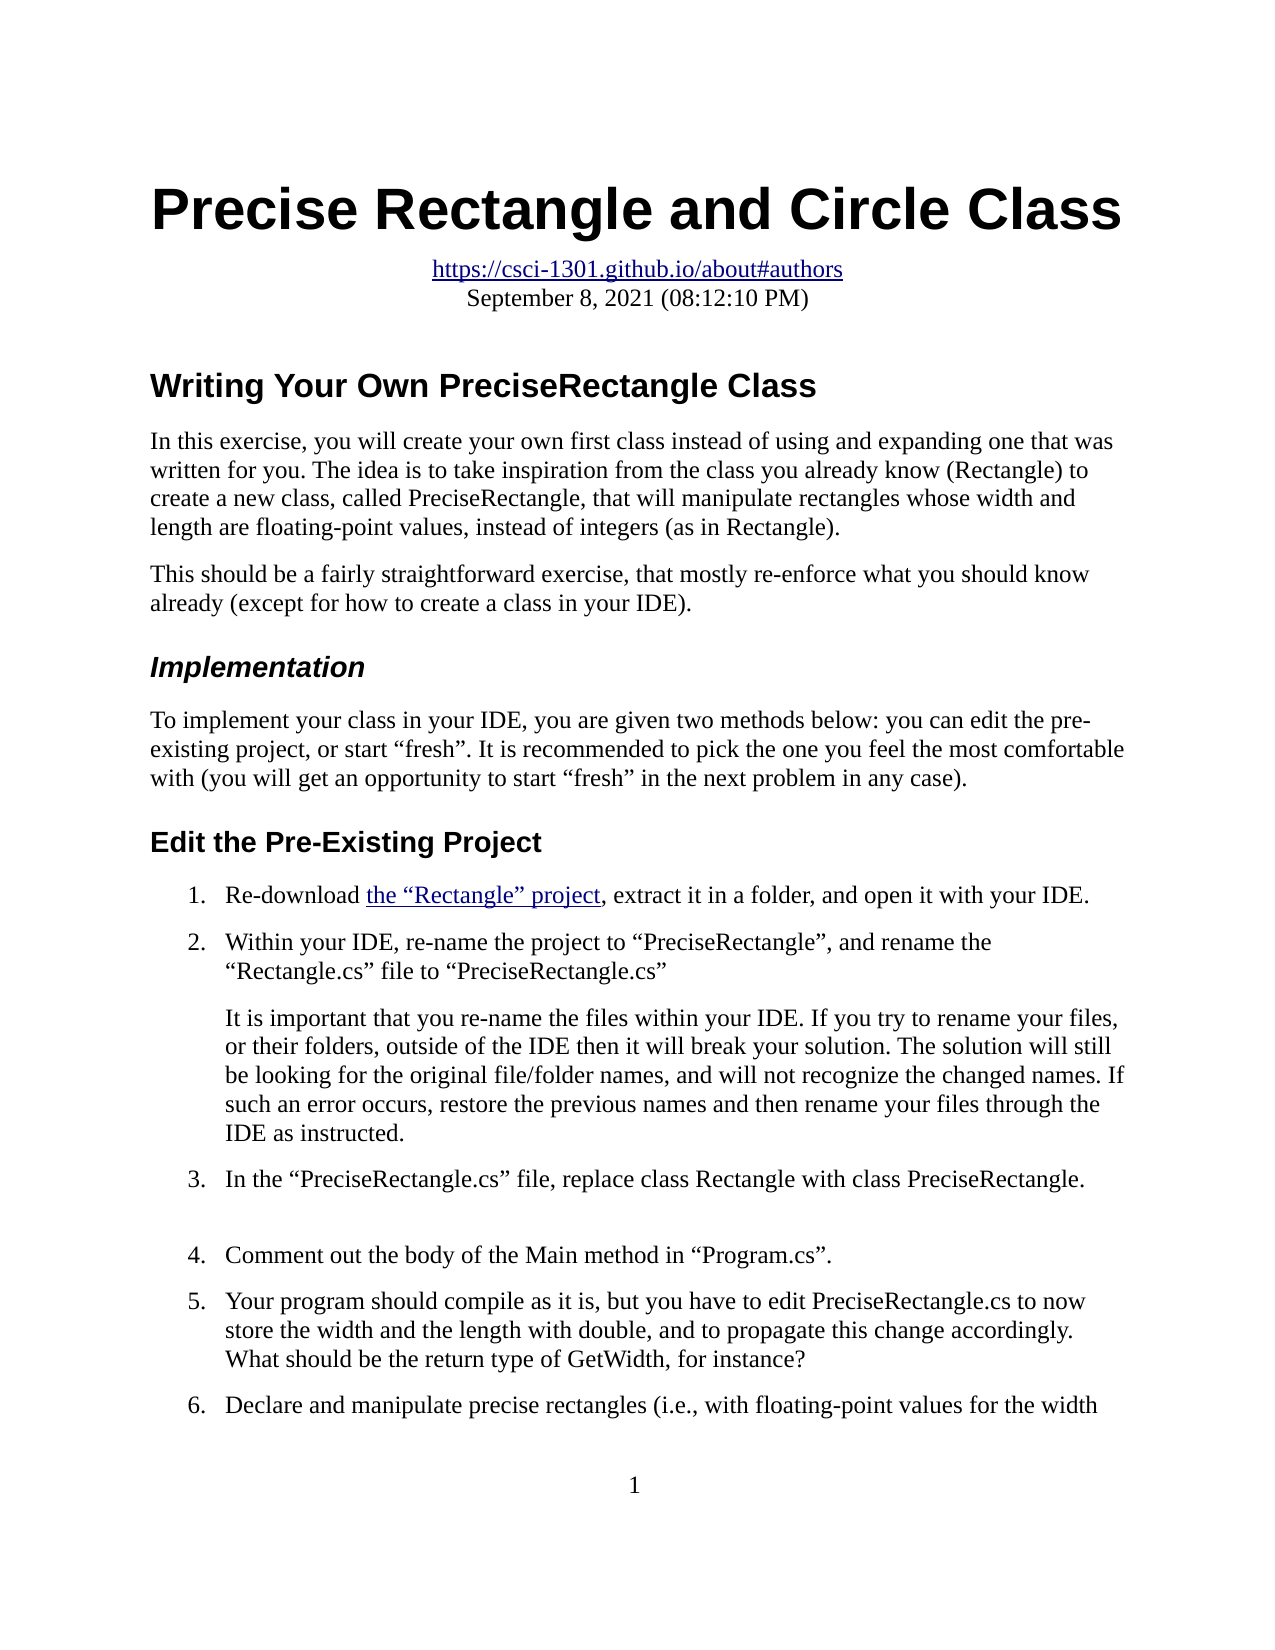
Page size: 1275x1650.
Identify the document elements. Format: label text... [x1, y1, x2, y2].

text https://csci-1301.github.io/about#authors [150, 254, 1125, 283]
list Declare and manipulate precise rectangles (i.e., with floating-point values for the width [187, 1391, 1125, 1419]
title Precise Rectangle and Circle Class [150, 175, 1125, 242]
list Re-download the “Rectangle” project, extract it in a folder, and open it with your IDE. [187, 881, 1125, 909]
subtitle Writing Your Own PreciseRectangle Class [150, 366, 1125, 404]
list Your program should compile as it is, but you have to edit PreciseRectangle.cs to now store the width and the length with double, and to propagate this change accordingly. What should be the return type of GetWidth, for instance? [187, 1286, 1125, 1373]
list In the “PreciseRectangle.cs” file, replace class Rectangle with class PreciseRectangle. [187, 1164, 1125, 1222]
text In this exercise, you will create your own first class instead of using and expanding one that was written for you. The idea is to take inspiration from the class you already know (Rectangle) to create a new class, called PreciseRectangle, that will manipulate rectangles whose width and length are floating-point values, instead of integers (as in Rectangle). [150, 426, 1125, 541]
text September 8, 2021 (08:12:10 PM) [150, 283, 1125, 312]
list It is important that you re-name the files within your IDE. If you try to rename your files, or their folders, outside of the IDE then it will break your solution. The solution will still be looking for the original file/folder names, and will not recognize the changed names. If such an error occurs, restore the previous names and then rename your files through the IDE as instructed. [187, 1003, 1125, 1146]
list Comment out the body of the Main method in “Program.cs”. [187, 1240, 1125, 1268]
list Within your IDE, re-name the project to “PreciseRectangle”, and rename the “Rectangle.cs” file to “PreciseRectangle.cs” [187, 927, 1125, 985]
subtitle Implementation [150, 650, 1125, 684]
text This should be a fairly straightforward exercise, that mostly re-enforce what you should know already (except for how to create a class in your IDE). [150, 559, 1125, 616]
text To implement your class in your IDE, you are given two methods below: you can edit the pre-existing project, or start “fresh”. It is recommended to pick the one you feel the most comfortable with (you will get an opportunity to start “fresh” in the next problem in any case). [150, 705, 1125, 792]
subtitle Edit the Pre-Existing Project [150, 826, 1125, 859]
